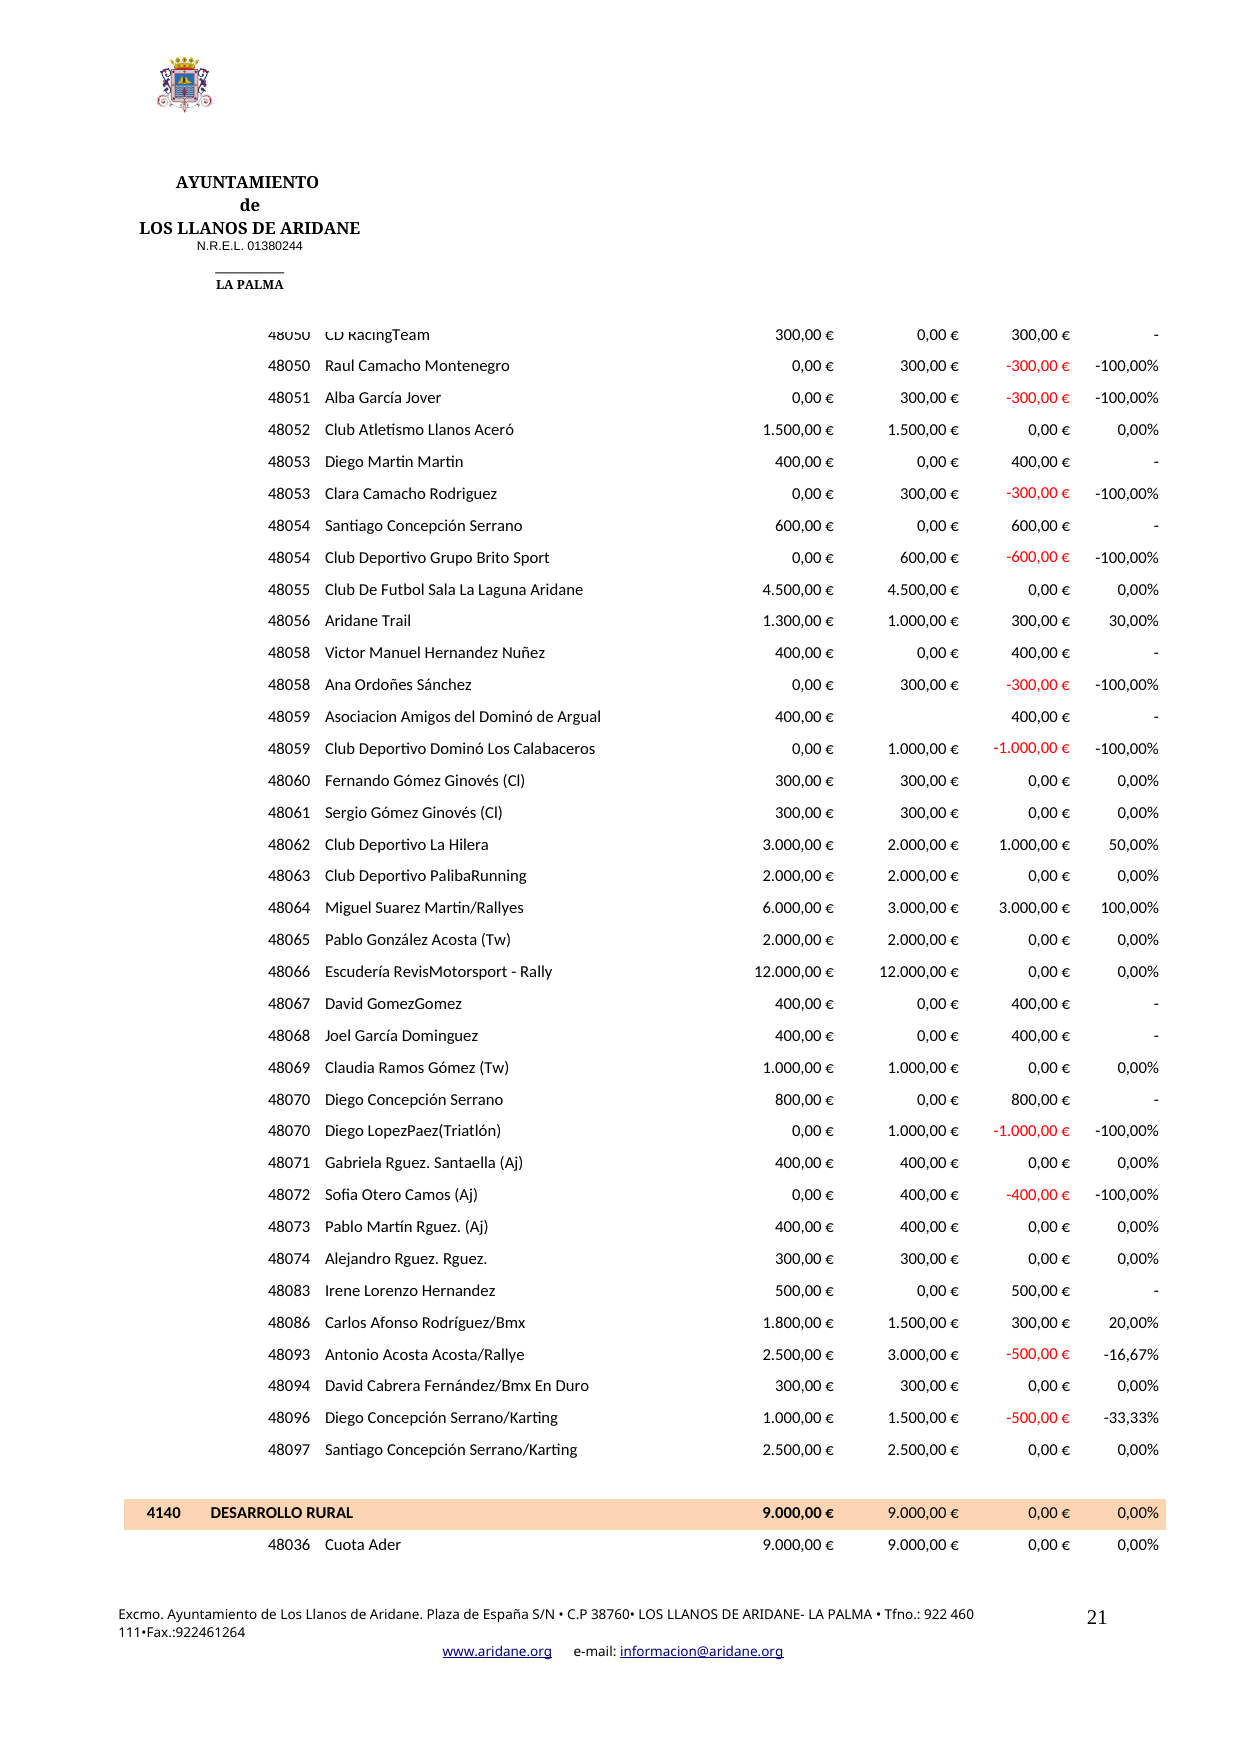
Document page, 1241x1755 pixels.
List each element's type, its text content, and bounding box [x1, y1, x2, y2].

table_cell 48097 [249, 1435, 317, 1467]
table_cell 48064 [249, 893, 317, 925]
table_cell 48058 [249, 638, 317, 670]
table_cell [203, 829, 249, 861]
table_cell 0,00% [1077, 1499, 1166, 1530]
table_cell 48036 [249, 1530, 317, 1562]
table_cell [249, 1467, 317, 1499]
table_cell - [1077, 319, 1166, 351]
table_cell 0,00 € [966, 925, 1077, 957]
table_cell 0,00 € [705, 670, 841, 702]
table_cell 2.500,00 € [841, 1435, 966, 1467]
table_cell [203, 1371, 249, 1403]
table_cell [203, 861, 249, 893]
table_cell 1.000,00 € [841, 734, 966, 766]
table_cell 0,00 € [966, 1212, 1077, 1244]
table_cell 2.000,00 € [705, 925, 841, 957]
table_cell 0,00 € [841, 1084, 966, 1116]
table_cell [318, 1467, 705, 1499]
table_cell [203, 1084, 249, 1116]
table_cell 48060 [249, 766, 317, 797]
table_cell [203, 989, 249, 1021]
table_cell 9.000,00 € [841, 1530, 966, 1562]
table_cell [203, 1308, 249, 1339]
table_cell [1077, 1467, 1166, 1499]
table_cell [124, 766, 203, 797]
table_cell Diego Concepción Serrano/Karting [318, 1403, 705, 1435]
table_cell 300,00 € [966, 319, 1077, 351]
table_cell [124, 332, 203, 351]
table_cell 0,00 € [841, 1021, 966, 1052]
table_cell [203, 1403, 249, 1435]
table_cell 4140 [124, 1499, 203, 1530]
table_cell 48059 [249, 734, 317, 766]
table_cell 48070 [249, 1084, 317, 1116]
table_cell Escudería RevisMotorsport - Rally [318, 957, 705, 989]
table_cell 400,00 € [841, 1212, 966, 1244]
table_cell [1077, 1562, 1166, 1594]
table_cell -1.000,00 € [966, 734, 1077, 766]
table_cell [124, 415, 203, 447]
table_cell 1.000,00 € [705, 1403, 841, 1435]
table_cell [203, 1148, 249, 1180]
table_cell 0,00 € [841, 1276, 966, 1307]
table_cell Claudia Ramos Gómez (Tw) [318, 1053, 705, 1084]
table_cell 300,00 € [705, 319, 841, 351]
table_cell 48083 [249, 1276, 317, 1307]
table_cell [203, 351, 249, 383]
table_cell [124, 1084, 203, 1116]
table_cell [203, 574, 249, 606]
table_cell [841, 1562, 966, 1594]
table_cell 48056 [249, 606, 317, 638]
table_cell 0,00 € [841, 638, 966, 670]
table_cell Fernando Gómez Ginovés (Cl) [318, 766, 705, 797]
table_cell -500,00 € [966, 1339, 1077, 1371]
table_cell 48054 [249, 543, 317, 574]
table_cell [203, 893, 249, 925]
table_cell [124, 829, 203, 861]
table_cell [318, 1562, 705, 1594]
table_cell 48096 [249, 1403, 317, 1435]
table_cell 50,00% [1077, 829, 1166, 861]
table_cell 500,00 € [705, 1276, 841, 1307]
table_cell 12.000,00 € [841, 957, 966, 989]
table_cell Santiago Concepción Serrano [318, 511, 705, 542]
table_cell 0,00% [1077, 415, 1166, 447]
table_cell 0,00 € [841, 447, 966, 479]
table_cell 0,00 € [841, 511, 966, 542]
table_cell -16,67% [1077, 1339, 1166, 1371]
table_cell 300,00 € [705, 766, 841, 797]
table_cell 3.000,00 € [841, 893, 966, 925]
table_cell [124, 511, 203, 542]
table_cell [124, 1021, 203, 1052]
table_cell 0,00 € [705, 734, 841, 766]
table_cell - [1077, 989, 1166, 1021]
table_cell Antonio Acosta Acosta/Rallye [318, 1339, 705, 1371]
table_cell [203, 606, 249, 638]
table_cell 300,00 € [841, 383, 966, 415]
table_cell [705, 1562, 841, 1594]
table_cell [203, 1116, 249, 1148]
table_cell 400,00 € [966, 989, 1077, 1021]
table_cell [203, 1244, 249, 1276]
table_cell [124, 702, 203, 734]
table_cell [124, 1530, 203, 1562]
table_cell [124, 1467, 203, 1499]
table_cell 0,00 € [705, 479, 841, 511]
table_cell Aridane Trail [318, 606, 705, 638]
table_cell 48051 [249, 383, 317, 415]
table_cell [203, 447, 249, 479]
table_cell [124, 1403, 203, 1435]
table_cell [249, 1562, 317, 1594]
table_cell 300,00 € [841, 766, 966, 797]
table_cell 1.500,00 € [705, 415, 841, 447]
table_cell [124, 861, 203, 893]
table_cell Sergio Gómez Ginovés (Cl) [318, 798, 705, 829]
table_cell - [1077, 511, 1166, 542]
table_cell 0,00 € [705, 543, 841, 574]
table_cell Sofia Otero Camos (Aj) [318, 1180, 705, 1212]
table_cell [124, 1180, 203, 1212]
table_cell 0,00% [1077, 925, 1166, 957]
table_cell [966, 1467, 1077, 1499]
table_cell Irene Lorenzo Hernandez [318, 1276, 705, 1307]
table_cell 400,00 € [966, 1021, 1077, 1052]
table_cell 48063 [249, 861, 317, 893]
table_cell -500,00 € [966, 1403, 1077, 1435]
table_cell 48050 [249, 351, 317, 383]
table_cell Raul Camacho Montenegro [318, 351, 705, 383]
table_cell [203, 511, 249, 542]
table_cell 48053 [249, 479, 317, 511]
table_cell 0,00 € [966, 766, 1077, 797]
table_cell 20,00% [1077, 1308, 1166, 1339]
table_cell 48053 [249, 447, 317, 479]
table_cell 48059 [249, 702, 317, 734]
table_cell 1.000,00 € [966, 829, 1077, 861]
table_cell -100,00% [1077, 1116, 1166, 1148]
table_cell [203, 383, 249, 415]
table_cell 0,00 € [966, 957, 1077, 989]
table_cell Ana Ordoñes Sánchez [318, 670, 705, 702]
table_cell 2.000,00 € [705, 861, 841, 893]
table_cell -400,00 € [966, 1180, 1077, 1212]
table_cell 6.000,00 € [705, 893, 841, 925]
table_cell [124, 925, 203, 957]
table_cell 0,00 € [841, 319, 966, 351]
table_cell 0,00% [1077, 798, 1166, 829]
table_cell [124, 447, 203, 479]
table_cell 2.500,00 € [705, 1435, 841, 1467]
table_cell 600,00 € [705, 511, 841, 542]
table_cell 0,00% [1077, 1148, 1166, 1180]
table_cell - [1077, 447, 1166, 479]
table_cell 48073 [249, 1212, 317, 1244]
table_cell 300,00 € [705, 1371, 841, 1403]
table_cell 48069 [249, 1053, 317, 1084]
table_cell [203, 543, 249, 574]
table_cell Club Deportivo Dominó Los Calabaceros [318, 734, 705, 766]
table_cell 0,00 € [705, 383, 841, 415]
table_cell 48065 [249, 925, 317, 957]
table_cell [124, 893, 203, 925]
table_cell - [1077, 1021, 1166, 1052]
table_cell 12.000,00 € [705, 957, 841, 989]
table_cell 1.500,00 € [841, 1403, 966, 1435]
table_cell [124, 1212, 203, 1244]
table_cell 48094 [249, 1371, 317, 1403]
table_cell [124, 351, 203, 383]
table_cell David Cabrera Fernández/Bmx En Duro [318, 1371, 705, 1403]
table_cell 0,00 € [966, 861, 1077, 893]
table_cell 2.000,00 € [841, 925, 966, 957]
table_cell 400,00 € [841, 1148, 966, 1180]
table_cell 400,00 € [705, 1148, 841, 1180]
table_cell [966, 1562, 1077, 1594]
table_cell [203, 415, 249, 447]
table_cell [203, 766, 249, 797]
table_cell 0,00 € [966, 1148, 1077, 1180]
table_cell 2.000,00 € [841, 861, 966, 893]
table_cell 600,00 € [966, 511, 1077, 542]
table_cell Clara Camacho Rodriguez [318, 479, 705, 511]
table_cell [203, 1180, 249, 1212]
table_cell 0,00% [1077, 957, 1166, 989]
table_cell -300,00 € [966, 479, 1077, 511]
table_cell - [1077, 1276, 1166, 1307]
table_cell [124, 574, 203, 606]
table_cell Alejandro Rguez. Rguez. [318, 1244, 705, 1276]
table_cell [203, 479, 249, 511]
table_cell [203, 670, 249, 702]
table_cell 400,00 € [705, 1212, 841, 1244]
table_cell -100,00% [1077, 383, 1166, 415]
table_cell 3.000,00 € [966, 893, 1077, 925]
table_cell 1.500,00 € [841, 415, 966, 447]
table_cell 0,00 € [841, 989, 966, 1021]
table_cell 48058 [249, 670, 317, 702]
table_cell 0,00 € [966, 1499, 1077, 1530]
table_cell -300,00 € [966, 351, 1077, 383]
table_cell 400,00 € [966, 447, 1077, 479]
table_cell 0,00% [1077, 1530, 1166, 1562]
table_cell Club Deportivo Grupo Brito Sport [318, 543, 705, 574]
table_cell 300,00 € [966, 606, 1077, 638]
table_cell -1.000,00 € [966, 1116, 1077, 1148]
table_cell 400,00 € [705, 1021, 841, 1052]
table_cell 400,00 € [705, 447, 841, 479]
table_cell Pablo González Acosta (Tw) [318, 925, 705, 957]
table_cell 300,00 € [841, 798, 966, 829]
table_cell 1.500,00 € [841, 1308, 966, 1339]
table_cell [203, 1435, 249, 1467]
table_cell 0,00 € [705, 351, 841, 383]
table_cell 400,00 € [705, 702, 841, 734]
table_cell 0,00% [1077, 1371, 1166, 1403]
table_cell Joel García Dominguez [318, 1021, 705, 1052]
table_cell -100,00% [1077, 351, 1166, 383]
table_cell 4.500,00 € [841, 574, 966, 606]
table_cell [124, 479, 203, 511]
table_cell [124, 798, 203, 829]
table_cell [124, 1371, 203, 1403]
table_cell [203, 332, 249, 351]
table_cell Club Atletismo Llanos Aceró [318, 415, 705, 447]
table_cell [124, 1562, 203, 1594]
table_cell [124, 1244, 203, 1276]
table_cell 0,00% [1077, 574, 1166, 606]
table_cell 0,00% [1077, 1212, 1166, 1244]
table_cell [203, 1053, 249, 1084]
table_cell 1.000,00 € [841, 1053, 966, 1084]
table_cell [203, 638, 249, 670]
table_cell [203, 1530, 249, 1562]
table_cell [124, 734, 203, 766]
table_cell [124, 638, 203, 670]
table_cell [203, 925, 249, 957]
table_cell 48055 [249, 574, 317, 606]
table_cell - [1077, 702, 1166, 734]
table_cell DESARROLLO RURAL [203, 1499, 705, 1530]
table_cell [124, 1276, 203, 1307]
table_cell -100,00% [1077, 670, 1166, 702]
table_cell 300,00 € [841, 1371, 966, 1403]
table_cell -100,00% [1077, 543, 1166, 574]
table_cell Club De Futbol Sala La Laguna Aridane [318, 574, 705, 606]
table_cell [203, 1562, 249, 1594]
table_cell [203, 798, 249, 829]
table_cell [124, 1116, 203, 1148]
table_cell [841, 702, 966, 734]
table_cell -300,00 € [966, 383, 1077, 415]
table_cell 400,00 € [966, 638, 1077, 670]
table_cell Pablo Martín Rguez. (Aj) [318, 1212, 705, 1244]
table_cell 0,00 € [966, 1371, 1077, 1403]
table_cell [124, 606, 203, 638]
table_cell 2.500,00 € [705, 1339, 841, 1371]
table_cell 300,00 € [705, 798, 841, 829]
table_cell 1.000,00 € [841, 1116, 966, 1148]
table_cell 9.000,00 € [705, 1499, 841, 1530]
table_cell 0,00% [1077, 861, 1166, 893]
table_cell [203, 734, 249, 766]
table_cell 0,00 € [705, 1180, 841, 1212]
table_cell 1.000,00 € [841, 606, 966, 638]
table_cell Diego Concepción Serrano [318, 1084, 705, 1116]
table_cell 1.300,00 € [705, 606, 841, 638]
table_cell Club Deportivo La Hilera [318, 829, 705, 861]
table_cell 1.000,00 € [705, 1053, 841, 1084]
table_cell Cuota Ader [318, 1530, 705, 1562]
table_cell Asociacion Amigos del Dominó de Argual [318, 702, 705, 734]
table_cell 0,00 € [966, 1053, 1077, 1084]
table_cell 0,00 € [705, 1116, 841, 1148]
table_cell [841, 1467, 966, 1499]
table_cell [203, 1021, 249, 1052]
table_cell 400,00 € [841, 1180, 966, 1212]
table_cell 0,00 € [966, 798, 1077, 829]
table_cell [124, 383, 203, 415]
table_cell 48050 [249, 332, 317, 351]
table_cell 3.000,00 € [705, 829, 841, 861]
table_cell 0,00 € [966, 574, 1077, 606]
table_cell [124, 957, 203, 989]
table_cell 300,00 € [841, 1244, 966, 1276]
table_cell 300,00 € [841, 670, 966, 702]
table_cell 48061 [249, 798, 317, 829]
table_cell 48067 [249, 989, 317, 1021]
table_cell [124, 1435, 203, 1467]
table_cell -100,00% [1077, 479, 1166, 511]
table_cell [124, 1308, 203, 1339]
table_cell [203, 1276, 249, 1307]
table_cell Victor Manuel Hernandez Nuñez [318, 638, 705, 670]
table_cell 30,00% [1077, 606, 1166, 638]
table_cell 2.000,00 € [841, 829, 966, 861]
table_cell Alba García Jover [318, 383, 705, 415]
table_cell Club Deportivo PalibaRunning [318, 861, 705, 893]
table_cell -100,00% [1077, 734, 1166, 766]
table_cell 300,00 € [841, 479, 966, 511]
table_cell 48071 [249, 1148, 317, 1180]
table_cell Gabriela Rguez. Santaella (Aj) [318, 1148, 705, 1180]
table_cell 0,00 € [966, 1530, 1077, 1562]
table_cell 0,00 € [966, 1244, 1077, 1276]
table_cell 0,00% [1077, 1435, 1166, 1467]
table_cell - [1077, 638, 1166, 670]
table_cell 48062 [249, 829, 317, 861]
table_cell 0,00% [1077, 766, 1166, 797]
table_cell 300,00 € [841, 351, 966, 383]
table_cell [124, 1053, 203, 1084]
table_cell Miguel Suarez Martin/Rallyes [318, 893, 705, 925]
table_cell [124, 670, 203, 702]
table_cell [203, 1467, 249, 1499]
table_cell [124, 1339, 203, 1371]
table_cell -600,00 € [966, 543, 1077, 574]
table_cell -33,33% [1077, 1403, 1166, 1435]
table_cell 100,00% [1077, 893, 1166, 925]
table_cell 48068 [249, 1021, 317, 1052]
table_cell 48054 [249, 511, 317, 542]
table_cell 300,00 € [705, 1244, 841, 1276]
table_cell 400,00 € [705, 638, 841, 670]
table_cell [203, 957, 249, 989]
table_cell David GomezGomez [318, 989, 705, 1021]
table_cell 48066 [249, 957, 317, 989]
table_cell 4.500,00 € [705, 574, 841, 606]
table_cell [203, 702, 249, 734]
table_cell 48070 [249, 1116, 317, 1148]
table_cell - [1077, 1084, 1166, 1116]
table_cell 800,00 € [966, 1084, 1077, 1116]
table_cell Carlos Afonso Rodríguez/Bmx [318, 1308, 705, 1339]
table_cell 48052 [249, 415, 317, 447]
table_cell 800,00 € [705, 1084, 841, 1116]
table_cell [124, 543, 203, 574]
table_cell 0,00 € [966, 1435, 1077, 1467]
table_cell Diego Martin Martin [318, 447, 705, 479]
table_cell Santiago Concepción Serrano/Karting [318, 1435, 705, 1467]
table_cell 0,00% [1077, 1053, 1166, 1084]
table_cell 400,00 € [966, 702, 1077, 734]
table_cell [124, 989, 203, 1021]
table_cell 48074 [249, 1244, 317, 1276]
table_cell 48086 [249, 1308, 317, 1339]
table_cell 3.000,00 € [841, 1339, 966, 1371]
table_cell 1.800,00 € [705, 1308, 841, 1339]
table_cell -100,00% [1077, 1180, 1166, 1212]
table_cell 0,00 € [966, 415, 1077, 447]
table_cell 48093 [249, 1339, 317, 1371]
table_cell 48072 [249, 1180, 317, 1212]
table_cell Diego LopezPaez(Triatlón) [318, 1116, 705, 1148]
table_cell 300,00 € [966, 1308, 1077, 1339]
table_cell 500,00 € [966, 1276, 1077, 1307]
table_cell 400,00 € [705, 989, 841, 1021]
table_cell 9.000,00 € [705, 1530, 841, 1562]
table_cell CD RacingTeam [318, 319, 705, 351]
table_cell 600,00 € [841, 543, 966, 574]
table_cell [124, 1148, 203, 1180]
table_cell 9.000,00 € [841, 1499, 966, 1530]
table_cell -300,00 € [966, 670, 1077, 702]
table_cell 0,00% [1077, 1244, 1166, 1276]
table_cell [203, 1212, 249, 1244]
table_cell [705, 1467, 841, 1499]
table_cell [203, 1339, 249, 1371]
